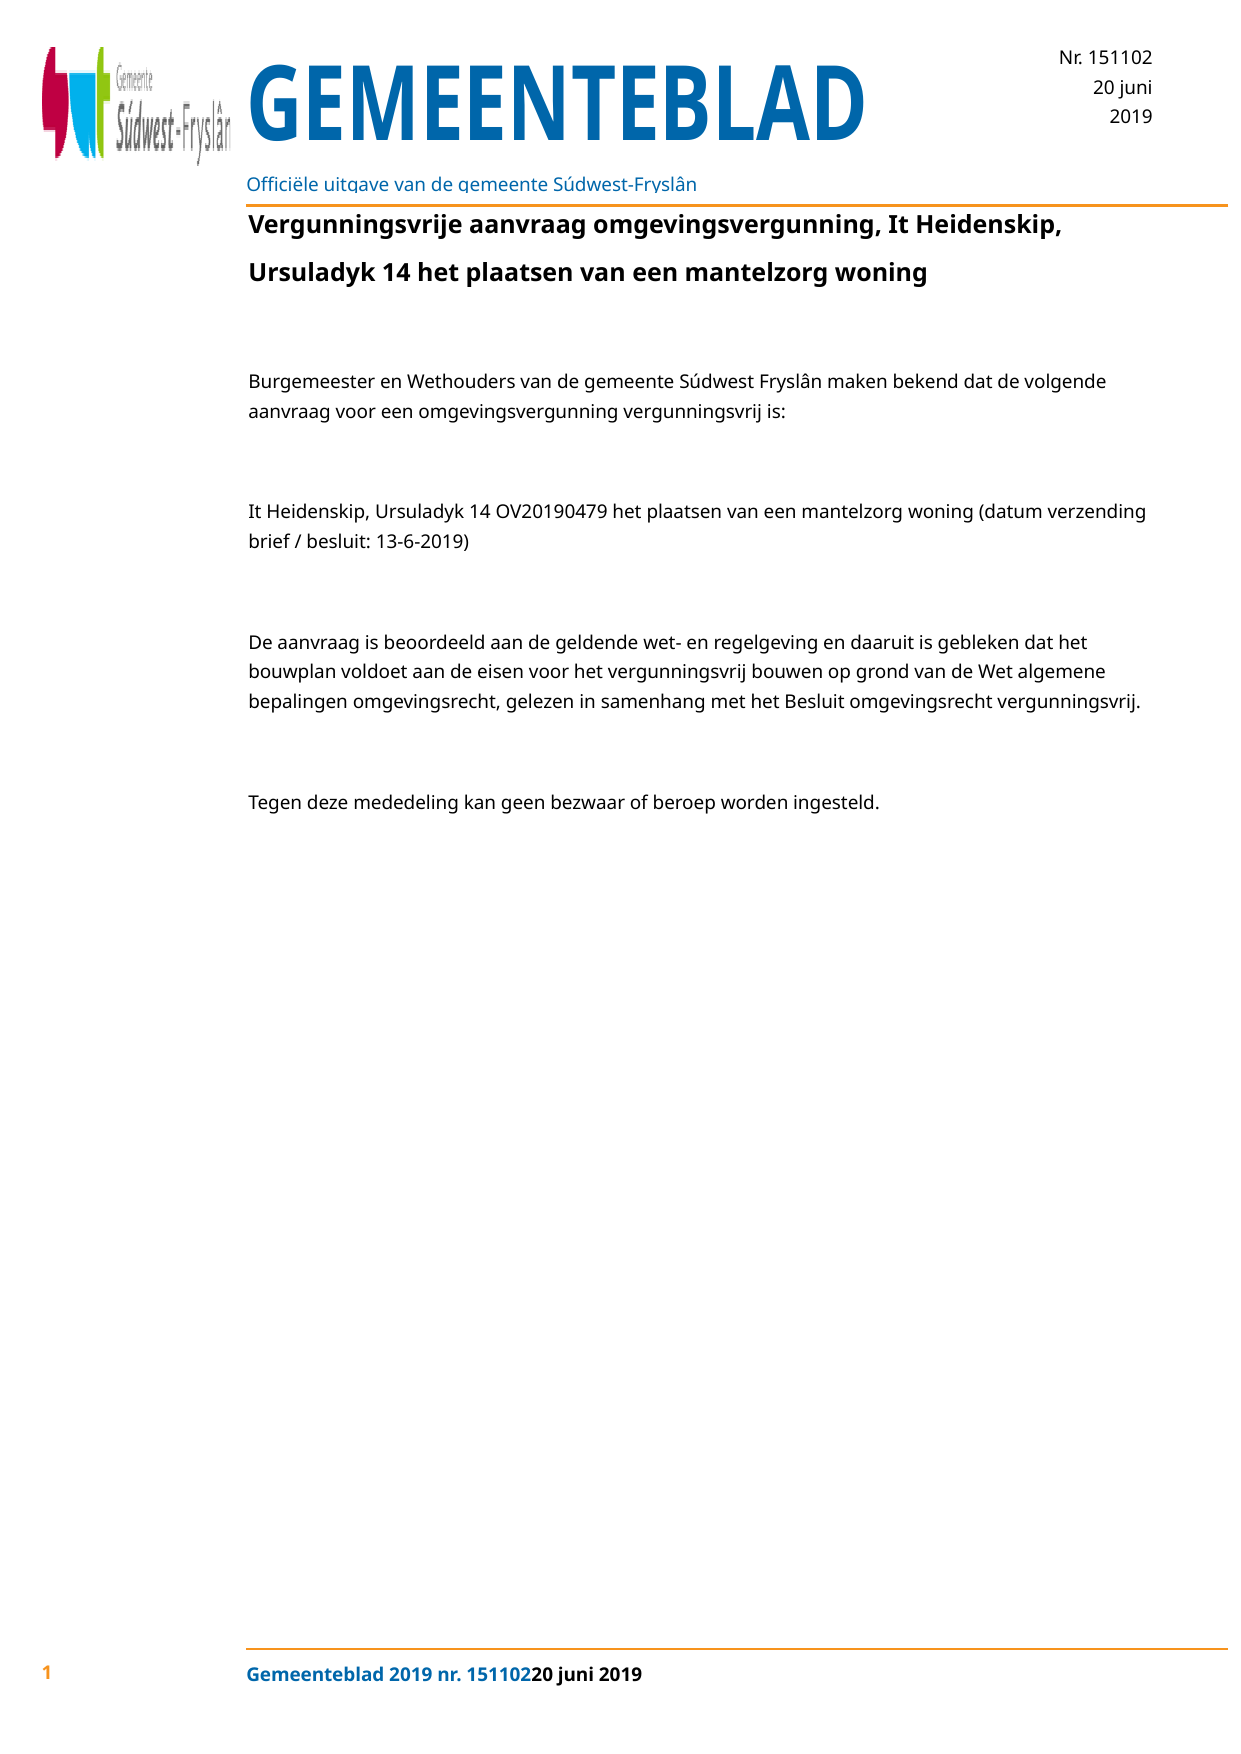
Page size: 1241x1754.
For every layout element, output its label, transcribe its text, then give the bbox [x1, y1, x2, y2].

picture [41, 47, 231, 172]
text De aanvraag is beoordeeld aan de geldende wet- en regelgeving en daaruit is gebleken dat het bouwplan voldoet aan de eisen voor het vergunningsvrij bouwen op grond van de Wet algemene bepalingen omgevingsrecht, gelezen in samenhang met het Besluit omgevingsrecht vergunningsvrij. [248, 629, 1152, 714]
text Vergunningsvrije aanvraag omgevingsvergunning, It Heidenskip, Ursuladyk 14 het plaatsen van een mantelzorg woning [248, 207, 1152, 288]
text It Heidenskip, Ursuladyk 14 OV20190479 het plaatsen van een mantelzorg woning (datum verzending brief / besluit: 13-6-2019) [248, 499, 1152, 554]
text Burgemeester en Wethouders van de gemeente Súdwest Fryslân maken bekend dat de volgende aanvraag voor een omgevingsvergunning vergunningsvrij is: [248, 368, 1152, 424]
text Tegen deze mededeling kan geen bezwaar of beroep worden ingesteld. [248, 789, 1152, 815]
